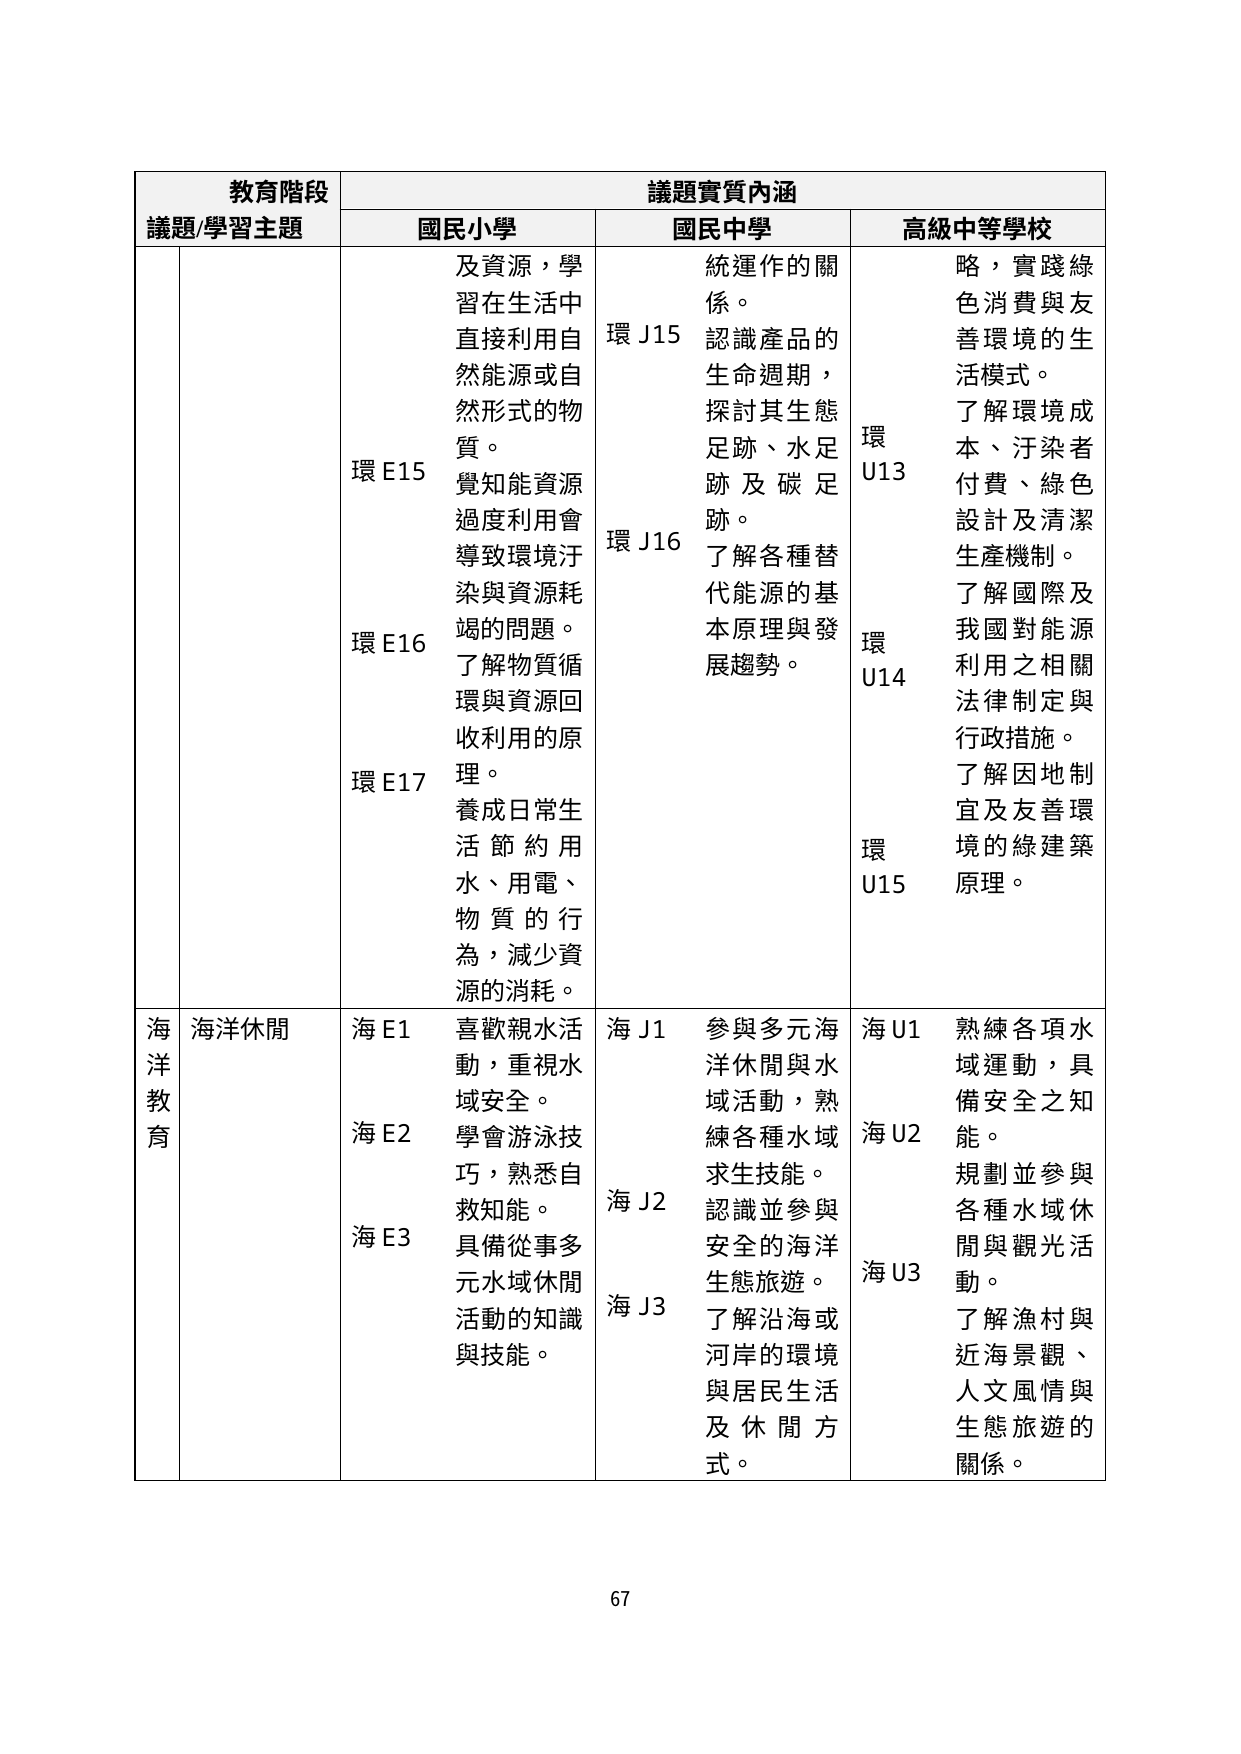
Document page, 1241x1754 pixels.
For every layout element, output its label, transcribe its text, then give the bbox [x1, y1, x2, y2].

table_cell 國民小學 [341, 210, 595, 246]
table_cell 國民中學 [596, 210, 850, 246]
table_cell [136, 247, 179, 1008]
table_header 教育階段 議題/學習主題 [136, 172, 340, 246]
table_cell 海J1 海J2 海J3 [596, 1009, 694, 1480]
table_cell 統運作的關係。 認識產品的生命週期，探討其生態足跡、水足跡及碳足跡。 了解各種替代能源的基本原理與發展趨勢。 [694, 247, 850, 1008]
table_cell 海洋教育 [136, 1009, 179, 1480]
table_cell 環J15 環J16 [596, 247, 694, 1008]
table_cell 略，實踐綠色消費與友善環境的生活模式。 了解環境成本、汙染者付費、綠色設計及清潔生產機制。 了解國際及我國對能源利用之相關法律制定與行政措施。 了解因地制宜及友善環境的綠建築原理。 [944, 247, 1105, 1008]
table_cell 參與多元海洋休閒與水域活動，熟練各種水域求生技能。 認識並參與安全的海洋生態旅遊。 了解沿海或河岸的環境與居民生活及休閒方式。 [694, 1009, 850, 1480]
table_header 議題實質內涵 [341, 172, 1105, 208]
table_cell 環U13 環U14 環U15 [851, 247, 944, 1008]
table_cell 及資源，學習在生活中直接利用自然能源或自然形式的物質。 覺知能資源過度利用會導致環境汙染與資源耗竭的問題。 了解物質循環與資源回收利用的原理。 養成日常生活節約用水、用電、物質的行為，減少資源的消耗。 [444, 247, 595, 1008]
table_cell 喜歡親水活動，重視水域安全。 學會游泳技巧，熟悉自救知能。 具備從事多元水域休閒活動的知識與技能。 [444, 1009, 595, 1480]
table_cell 高級中等學校 [851, 210, 1105, 246]
table_cell 海U1 海U2 海U3 [851, 1009, 944, 1480]
table_cell 熟練各項水域運動，具備安全之知能。 規劃並參與各種水域休閒與觀光活動。 了解漁村與近海景觀、人文風情與生態旅遊的關係。 [944, 1009, 1105, 1480]
table_cell 海E1 海E2 海E3 [341, 1009, 444, 1480]
table_cell [180, 247, 340, 1008]
table_cell 環E15 環E16 環E17 [341, 247, 444, 1008]
table_cell 海洋休閒 [180, 1009, 340, 1480]
